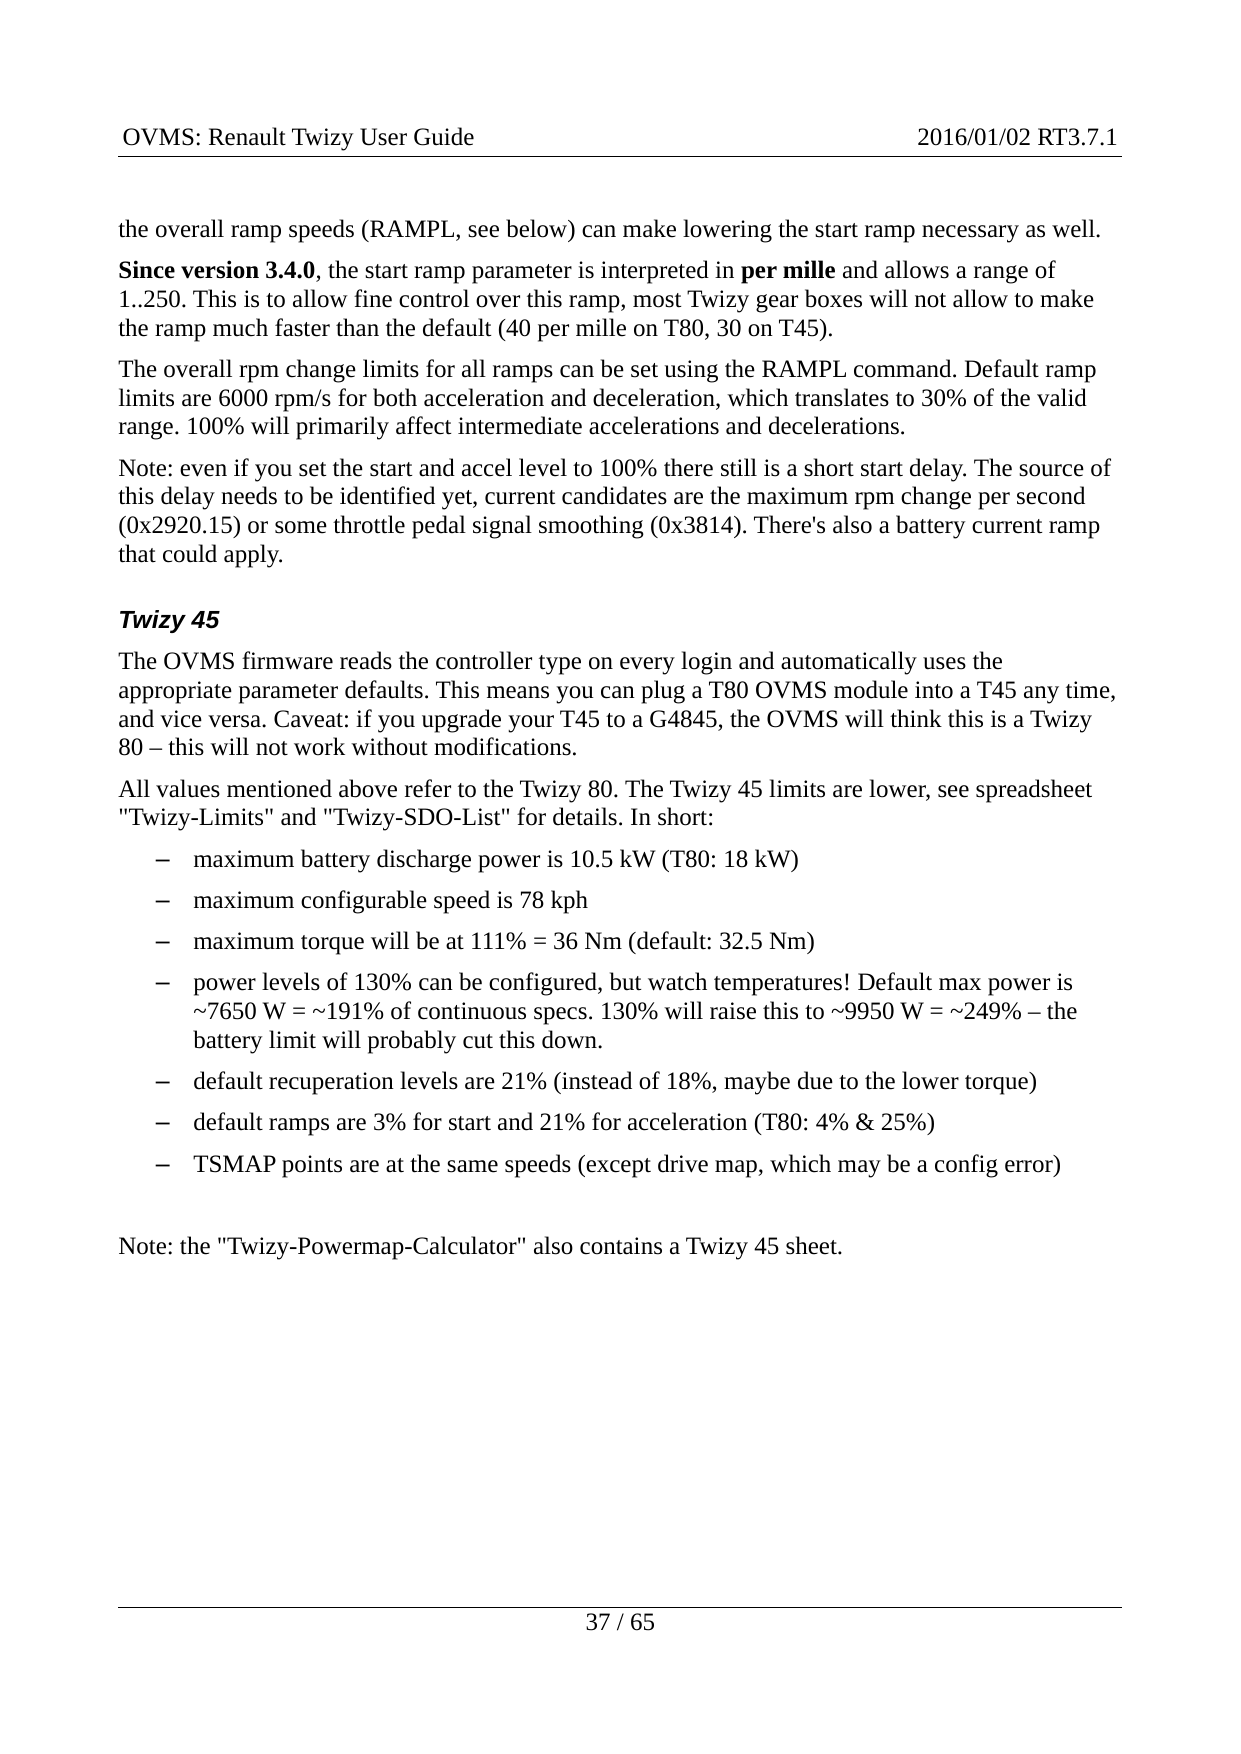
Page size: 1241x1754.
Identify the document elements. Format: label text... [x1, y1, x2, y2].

subtitle Twizy 45 [118, 605, 1122, 634]
text The overall rpm change limits for all ramps can be set using the RAMPL command. Default ramp limits are 6000 rpm/s for both acceleration and deceleration, which translates to 30% of the valid range. 100% will primarily affect intermediate accelerations and decelerations. [118, 354, 1122, 440]
list TSMAP points are at the same speeds (except drive map, which may be a config error) [156, 1149, 1122, 1177]
text the overall ramp speeds (RAMPL, see below) can make lowering the start ramp necessary as well. [118, 214, 1122, 243]
list default recuperation levels are 21% (instead of 18%, maybe due to the lower torque) [156, 1066, 1122, 1095]
list maximum battery discharge power is 10.5 kW (T80: 18 kW) [156, 844, 1122, 872]
text Since version 3.4.0, the start ramp parameter is interpreted in per mille and allows a range of 1..250. This is to allow fine control over this ramp, most Twizy gear boxes will not allow to make the ramp much faster than the default (40 per mille on T80, 30 on T45). [118, 255, 1122, 341]
list default ramps are 3% for start and 21% for acceleration (T80: 4% & 25%) [156, 1107, 1122, 1136]
text Note: even if you set the start and accel level to 100% there still is a short start delay. The source of this delay needs to be identified yet, current candidates are the maximum rpm change per second (0x2920.15) or some throttle pedal signal smoothing (0x3814). There's also a battery current ramp that could apply. [118, 453, 1122, 568]
list power levels of 130% can be configured, but watch temperatures! Default max power is ~7650 W = ~191% of continuous specs. 130% will raise this to ~9950 W = ~249% – the battery limit will probably cut this down. [156, 967, 1122, 1054]
text The OVMS firmware reads the controller type on every login and automatically uses the appropriate parameter defaults. This means you can plug a T80 OVMS module into a T45 any time, and vice versa. Caveat: if you upgrade your T45 to a G4845, the OVMS will think this is a Twizy 80 – this will not work without modifications. [118, 646, 1122, 761]
list maximum configurable speed is 78 kph [156, 885, 1122, 914]
list maximum torque will be at 111% = 36 Nm (default: 32.5 Nm) [156, 926, 1122, 955]
text Note: the "Twizy-Powermap-Calculator" also contains a Twizy 45 sheet. [118, 1231, 1122, 1260]
text All values mentioned above refer to the Twizy 80. The Twizy 45 limits are lower, see spreadsheet "Twizy-Limits" and "Twizy-SDO-List" for details. In short: [118, 774, 1122, 831]
